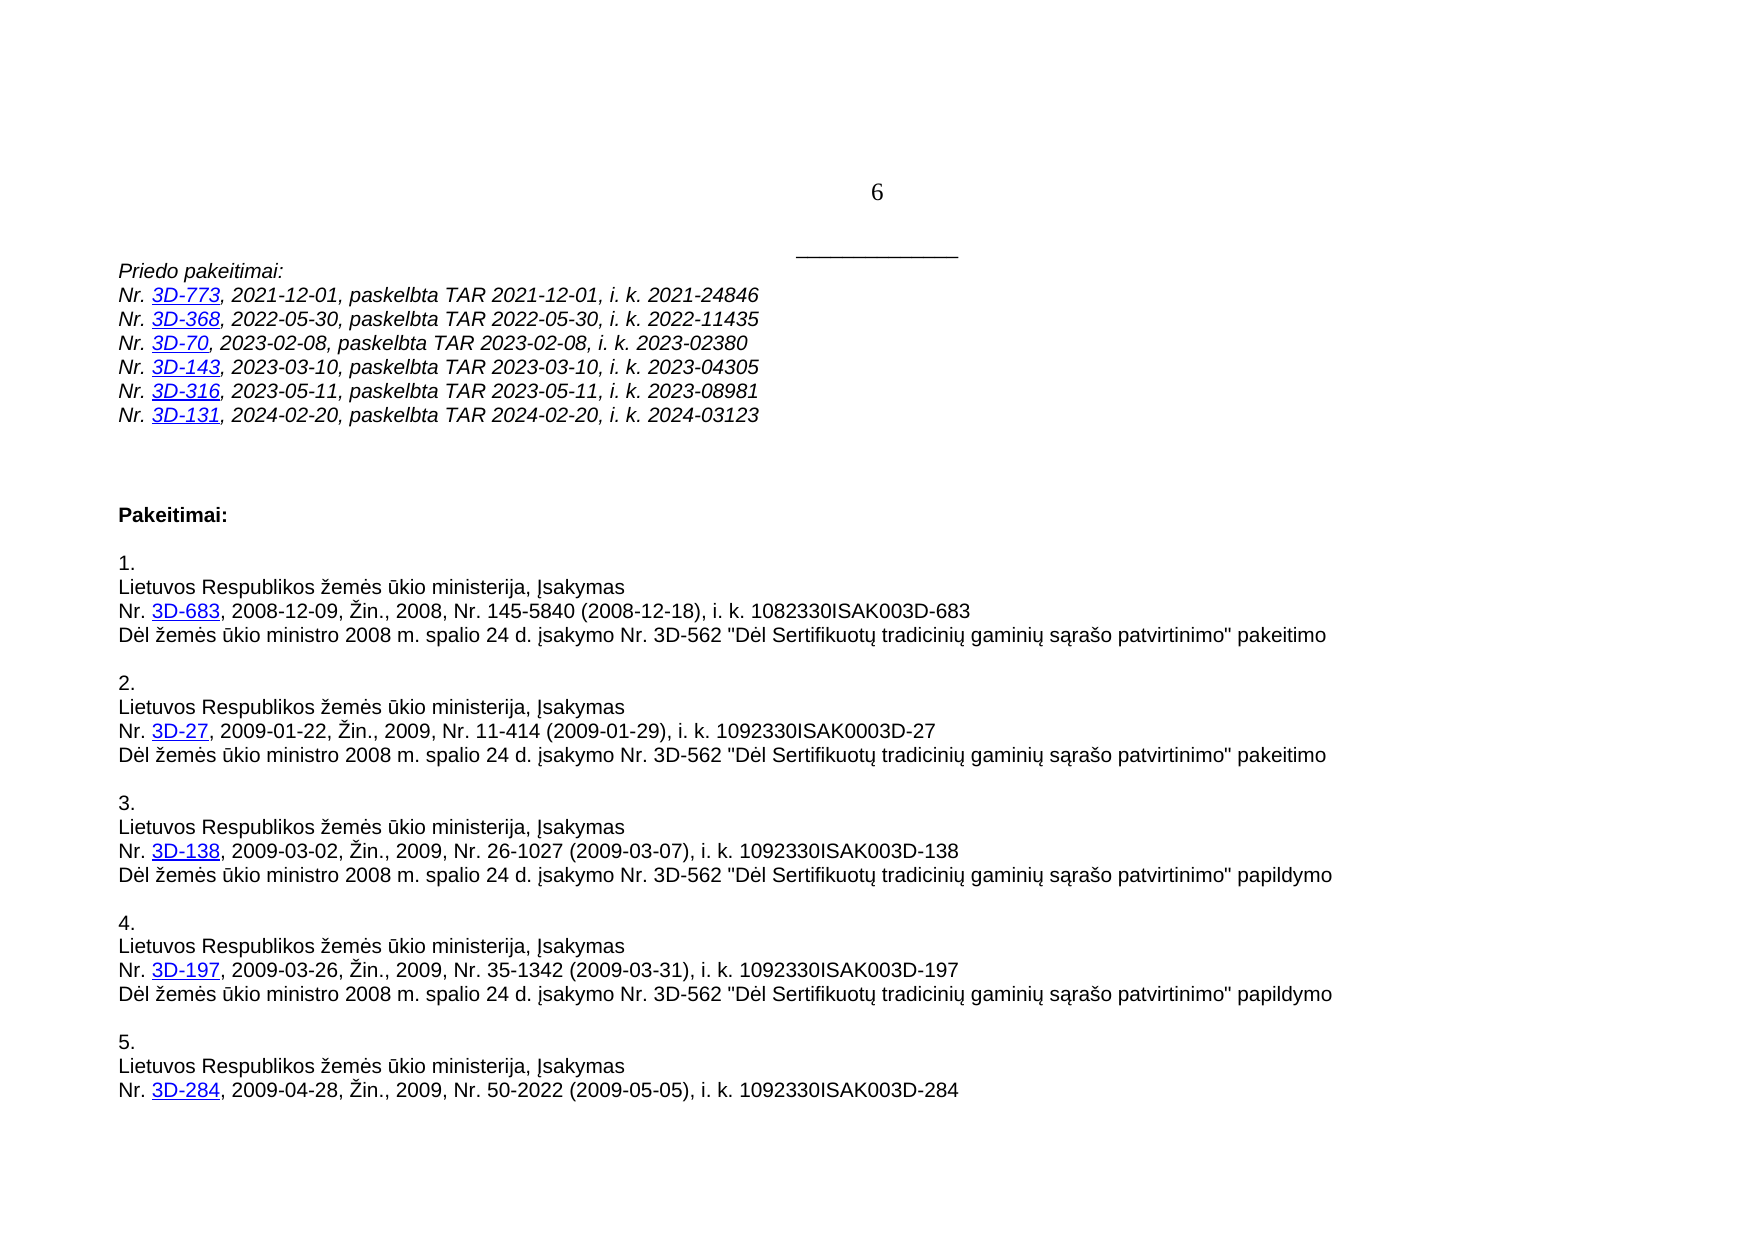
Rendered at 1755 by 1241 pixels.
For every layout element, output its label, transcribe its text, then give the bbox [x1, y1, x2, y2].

text Nr. 3D-138, 2009-03-02, Žin., 2009, Nr. 26-1027 (2009-03-07), i. k. 1092330ISAK003D-138 [118, 838, 1636, 862]
text Lietuvos Respublikos žemės ūkio ministerija, Įsakymas [118, 575, 1636, 599]
text Nr. 3D-316, 2023-05-11, paskelbta TAR 2023-05-11, i. k. 2023-08981 [118, 378, 1636, 402]
text Dėl žemės ūkio ministro 2008 m. spalio 24 d. įsakymo Nr. 3D-562 "Dėl Sertifikuotų tradicinių gaminių sąrašo patvirtinimo" pakeitimo [118, 623, 1636, 647]
text Lietuvos Respublikos žemės ūkio ministerija, Įsakymas [118, 695, 1636, 719]
text Lietuvos Respublikos žemės ūkio ministerija, Įsakymas [118, 1054, 1636, 1078]
text 3. [118, 791, 1636, 814]
text ______________ [118, 235, 1636, 259]
text 1. [118, 551, 1636, 575]
text 4. [118, 910, 1636, 934]
text Lietuvos Respublikos žemės ūkio ministerija, Įsakymas [118, 934, 1636, 958]
text 2. [118, 671, 1636, 695]
text Nr. 3D-143, 2023-03-10, paskelbta TAR 2023-03-10, i. k. 2023-04305 [118, 354, 1636, 378]
text Nr. 3D-368, 2022-05-30, paskelbta TAR 2022-05-30, i. k. 2022-11435 [118, 307, 1636, 331]
text Dėl žemės ūkio ministro 2008 m. spalio 24 d. įsakymo Nr. 3D-562 "Dėl Sertifikuotų tradicinių gaminių sąrašo patvirtinimo" papildymo [118, 982, 1636, 1006]
text Dėl žemės ūkio ministro 2008 m. spalio 24 d. įsakymo Nr. 3D-562 "Dėl Sertifikuotų tradicinių gaminių sąrašo patvirtinimo" pakeitimo [118, 743, 1636, 767]
text Lietuvos Respublikos žemės ūkio ministerija, Įsakymas [118, 814, 1636, 838]
text 5. [118, 1030, 1636, 1054]
text Nr. 3D-683, 2008-12-09, Žin., 2008, Nr. 145-5840 (2008-12-18), i. k. 1082330ISAK003D-683 [118, 599, 1636, 623]
text Nr. 3D-27, 2009-01-22, Žin., 2009, Nr. 11-414 (2009-01-29), i. k. 1092330ISAK0003D-27 [118, 719, 1636, 743]
text Nr. 3D-284, 2009-04-28, Žin., 2009, Nr. 50-2022 (2009-05-05), i. k. 1092330ISAK003D-284 [118, 1078, 1636, 1102]
text Nr. 3D-131, 2024-02-20, paskelbta TAR 2024-02-20, i. k. 2024-03123 [118, 402, 1636, 426]
text Dėl žemės ūkio ministro 2008 m. spalio 24 d. įsakymo Nr. 3D-562 "Dėl Sertifikuotų tradicinių gaminių sąrašo patvirtinimo" papildymo [118, 862, 1636, 886]
text Nr. 3D-70, 2023-02-08, paskelbta TAR 2023-02-08, i. k. 2023-02380 [118, 331, 1636, 354]
text Nr. 3D-773, 2021-12-01, paskelbta TAR 2021-12-01, i. k. 2021-24846 [118, 283, 1636, 307]
text Pakeitimai: [118, 503, 1636, 527]
text Priedo pakeitimai: [118, 259, 1636, 283]
text Nr. 3D-197, 2009-03-26, Žin., 2009, Nr. 35-1342 (2009-03-31), i. k. 1092330ISAK003D-197 [118, 958, 1636, 982]
